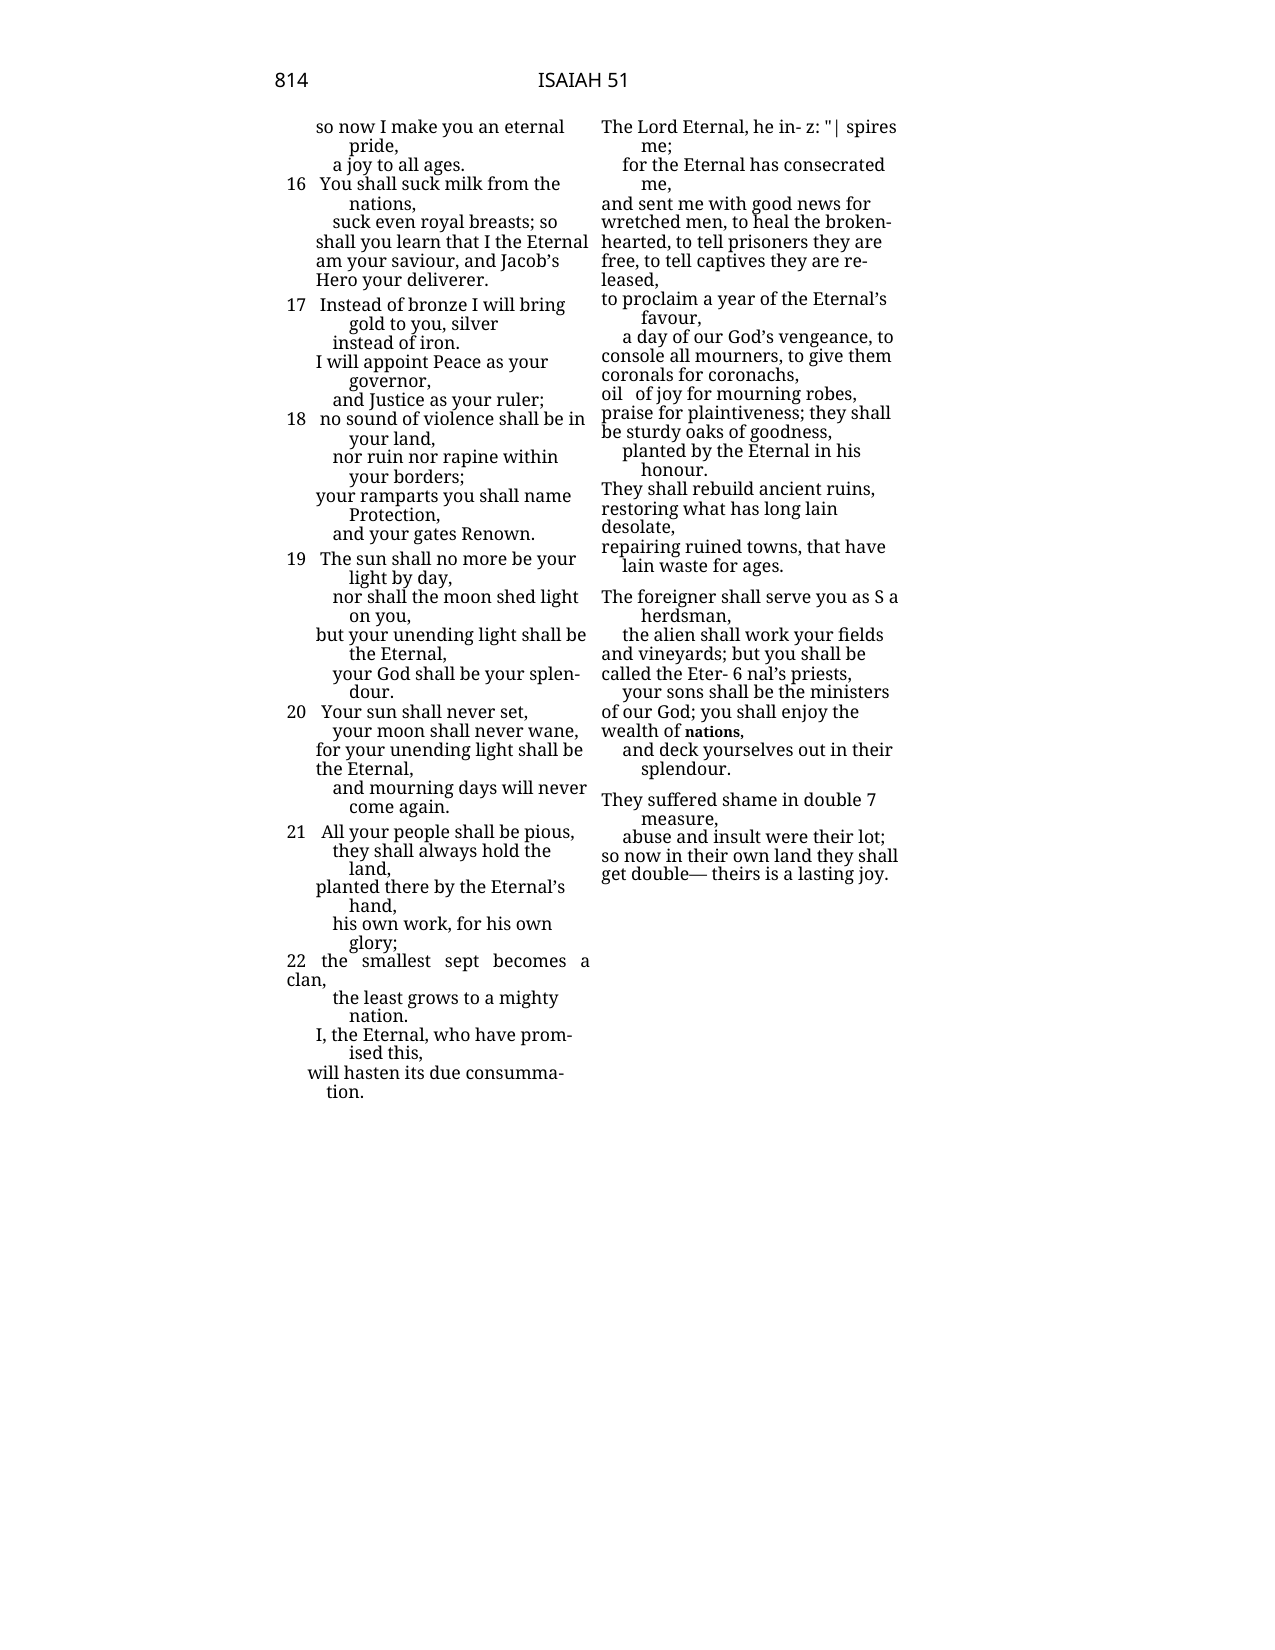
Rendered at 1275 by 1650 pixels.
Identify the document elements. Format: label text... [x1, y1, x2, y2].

text and Justice as your ruler; [332, 392, 591, 411]
text They shall rebuild ancient ruins, restoring what has long lain desolate, [601, 481, 905, 538]
text nor shall the moon shed light on you, [332, 588, 591, 627]
text and mourning days will never come again. [332, 779, 591, 817]
text to proclaim a year of the Eter­nal’s favour, [601, 290, 905, 328]
text a joy to all ages. [332, 157, 591, 176]
list Your sun shall never set, [286, 703, 591, 722]
text and sent me with good news for wretched men, to heal the broken-hearted, to tell prisoners they are free, to tell captives they are re­leased, [601, 195, 905, 290]
text gold to you, silver instead of iron. [332, 315, 507, 353]
text I, the Eternal, who have prom­ised this, [316, 1027, 591, 1063]
list You shall suck milk from the [286, 176, 591, 195]
text oil of joy for mourning robes, praise for plaintiveness; they shall be sturdy oaks of goodness, [601, 385, 905, 442]
text will hasten its due consumma­tion. [307, 1063, 591, 1102]
text your God shall be your splen­dour. [332, 665, 591, 703]
text planted by the Eternal in his honour. [622, 442, 905, 481]
text nor ruin nor rapine within your borders; [332, 449, 591, 487]
text The foreigner shall serve you as S a herdsman, [601, 588, 905, 627]
text for the Eternal has consecrat­ed me, [622, 157, 905, 195]
text your land, [332, 430, 591, 449]
text his own work, for his own glory; [332, 916, 591, 953]
text suck even royal breasts; so shall you learn that I the Eternal am your saviour, and Jacob’s Hero your de­liverer. [316, 214, 591, 290]
text abuse and insult were their lot; [622, 829, 905, 847]
text but your unending light shall be the Eternal, [316, 627, 591, 665]
text your moon shall never wane, for your unending light shall be the Eternal, [316, 722, 591, 779]
text The Lord Eternal, he in- z: "| spires me; [601, 118, 905, 157]
text the least grows to a mighty nation. [332, 990, 591, 1027]
text I will appoint Peace as your governor, [316, 353, 591, 392]
list no sound of violence shall be in [286, 411, 591, 430]
text light by day, [332, 569, 591, 588]
list The sun shall no more be your [286, 550, 591, 569]
text planted there by the Eternal’s hand, [316, 879, 591, 916]
list Instead of bronze I will bring [286, 296, 591, 315]
text They suffered shame in double 7 measure, [601, 792, 905, 829]
text and deck yourselves out in their splendour. [622, 741, 905, 779]
list All your people shall be pious, [286, 824, 591, 842]
list the smallest sept becomes a clan, [286, 953, 591, 990]
text nations, [332, 195, 591, 214]
text repairing ruined towns, that have lain waste for ages. [601, 538, 905, 576]
text your ramparts you shall name Protection, [316, 487, 591, 525]
text so now in their own land they shall get double— theirs is a lasting joy. [601, 847, 905, 884]
text they shall always hold the land, [332, 842, 591, 879]
text so now I make you an eternal pride, [316, 118, 591, 157]
text your sons shall be the min­isters of our God; you shall enjoy the wealth of nations, [601, 684, 905, 741]
text the alien shall work your fields and vineyards; but you shall be called the Eter- 6 nal’s priests, [601, 627, 905, 684]
text a day of our God’s vengeance, to console all mourners, to give them coronals for coronachs, [601, 328, 905, 385]
text and your gates Renown. [332, 525, 591, 544]
